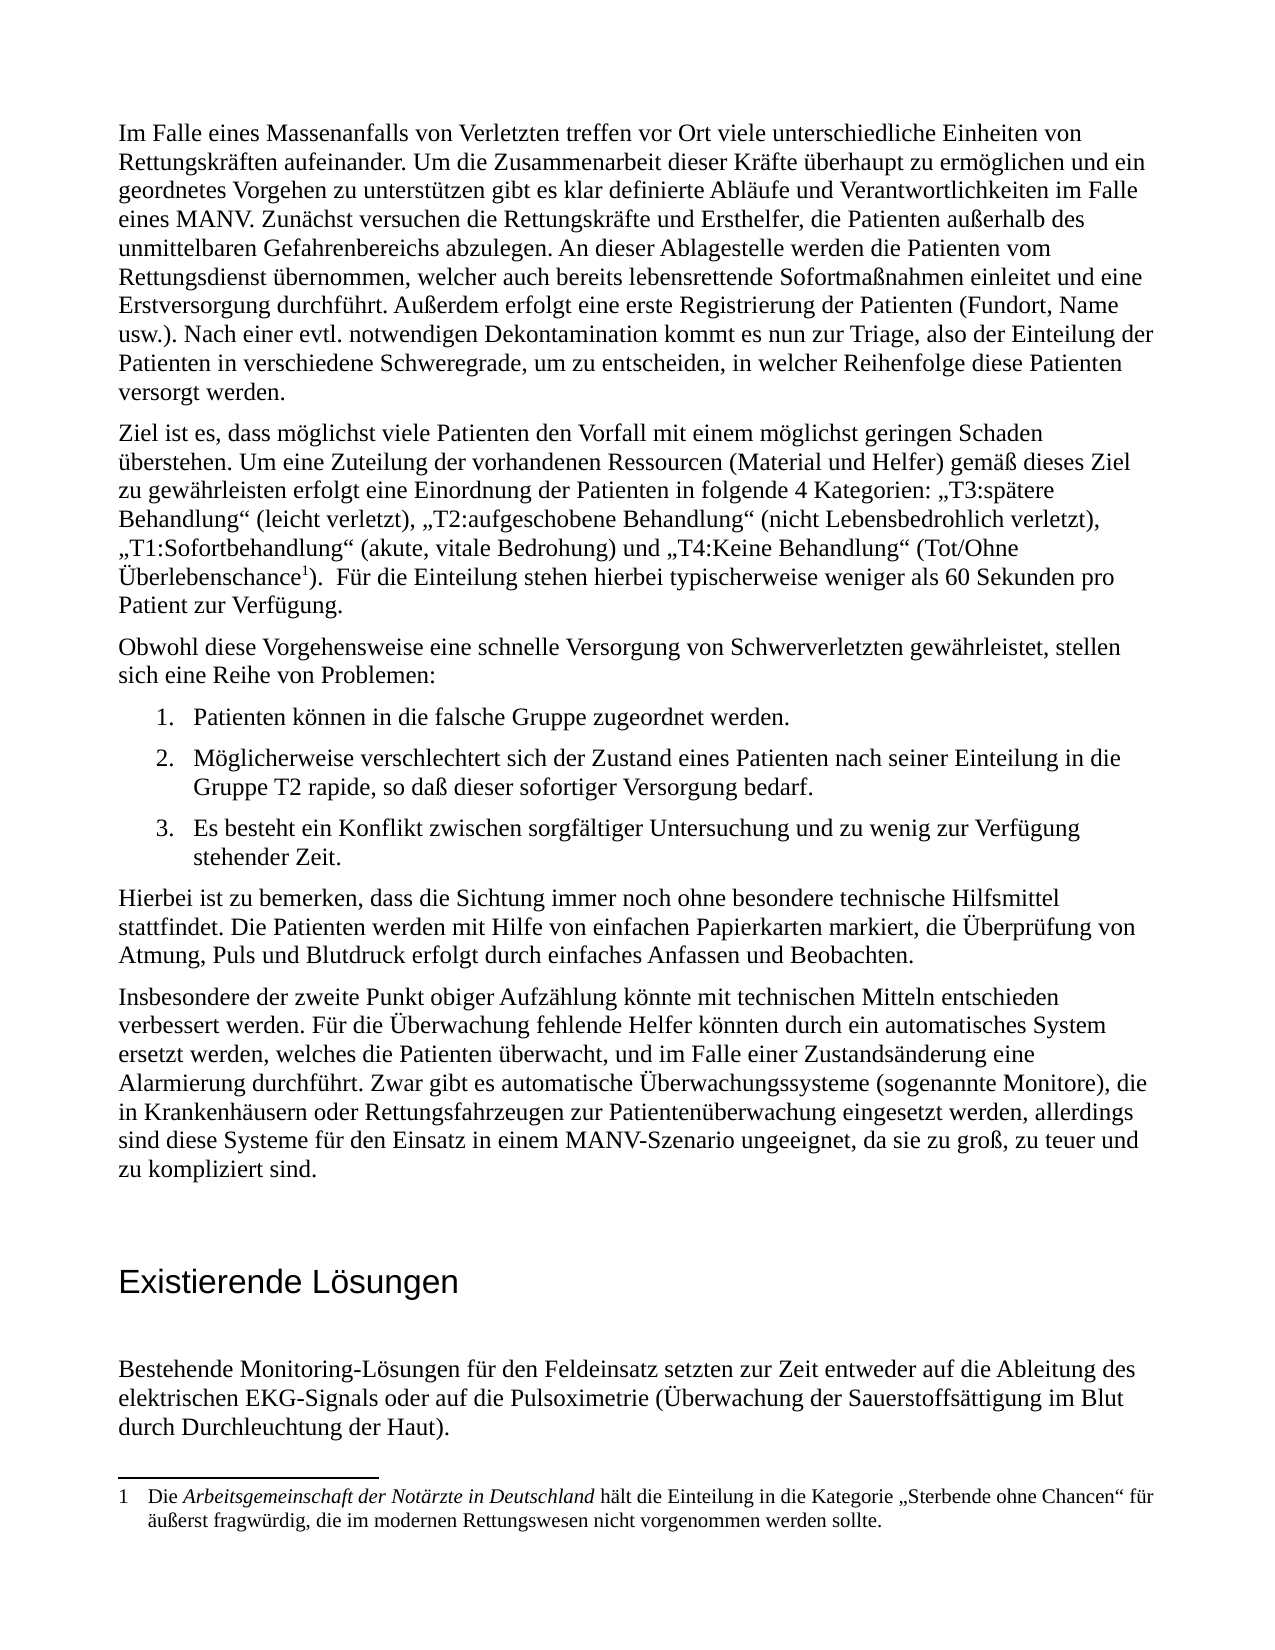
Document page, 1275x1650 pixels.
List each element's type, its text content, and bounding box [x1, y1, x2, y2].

list Es besteht ein Konflikt zwischen sorgfältiger Untersuchung und zu wenig zur Verfügung stehender Zeit. [156, 813, 1157, 871]
text Im Falle eines Massenanfalls von Verletzten treffen vor Ort viele unterschiedliche Einheiten von Rettungskräften aufeinander. Um die Zusammenarbeit dieser Kräfte überhaupt zu ermöglichen und ein geordnetes Vorgehen zu unterstützen gibt es klar definierte Abläufe und Verantwortlichkeiten im Falle eines MANV. Zunächst versuchen die Rettungskräfte und Ersthelfer, die Patienten außerhalb des unmittelbaren Gefahrenbereichs abzulegen. An dieser Ablagestelle werden die Patienten vom Rettungsdienst übernommen, welcher auch bereits lebensrettende Sofortmaßnahmen einleitet und eine Erstversorgung durchführt. Außerdem erfolgt eine erste Registrierung der Patienten (Fundort, Name usw.). Nach einer evtl. notwendigen Dekontamination kommt es nun zur Triage, also der Einteilung der Patienten in verschiedene Schweregrade, um zu entscheiden, in welcher Reihenfolge diese Patienten versorgt werden. [118, 118, 1157, 406]
text Obwohl diese Vorgehensweise eine schnelle Versorgung von Schwerverletzten gewährleistet, stellen sich eine Reihe von Problemen: [118, 632, 1157, 689]
text Bestehende Monitoring-Lösungen für den Feldeinsatz setzten zur Zeit entweder auf die Ableitung des elektrischen EKG-Signals oder auf die Pulsoximetrie (Überwachung der Sauerstoffsättigung im Blut durch Durchleuchtung der Haut). [118, 1354, 1157, 1441]
subtitle Existierende Lösungen [118, 1262, 1157, 1301]
text Insbesondere der zweite Punkt obiger Aufzählung könnte mit technischen Mitteln entschieden verbessert werden. Für die Überwachung fehlende Helfer könnten durch ein automatisches System ersetzt werden, welches die Patienten überwacht, und im Falle einer Zustandsänderung eine Alarmierung durchführt. Zwar gibt es automatische Überwachungssysteme (sogenannte Monitore), die in Krankenhäusern oder Rettungsfahrzeugen zur Patientenüberwachung eingesetzt werden, allerdings sind diese Systeme für den Einsatz in einem MANV-Szenario ungeeignet, da sie zu groß, zu teuer und zu kompliziert sind. [118, 982, 1157, 1183]
text Die Arbeitsgemeinschaft der Notärzte in Deutschland hält die Einteilung in die Kategorie „Sterbende ohne Chancen“ für äußerst fragwürdig, die im modernen Rettungswesen nicht vorgenommen werden sollte. [118, 1484, 1157, 1532]
text Ziel ist es, dass möglichst viele Patienten den Vorfall mit einem möglichst geringen Schaden überstehen. Um eine Zuteilung der vorhandenen Ressourcen (Material und Helfer) gemäß dieses Ziel zu gewährleisten erfolgt eine Einordnung der Patienten in folgende 4 Kategorien: „T3:spätere Behandlung“ (leicht verletzt), „T2:aufgeschobene Behandlung“ (nicht Lebensbedrohlich verletzt), „T1:Sofortbehandlung“ (akute, vitale Bedrohung) und „T4:Keine Behandlung“ (Tot/Ohne Überlebenschance). Für die Einteilung stehen hierbei typischerweise weniger als 60 Sekunden pro Patient zur Verfügung. [118, 418, 1157, 619]
list Möglicherweise verschlechtert sich der Zustand eines Patienten nach seiner Einteilung in die Gruppe T2 rapide, so daß dieser sofortiger Versorgung bedarf. [156, 743, 1157, 801]
list Patienten können in die falsche Gruppe zugeordnet werden. [156, 702, 1157, 731]
text Hierbei ist zu bemerken, dass die Sichtung immer noch ohne besondere technische Hilfsmittel stattfindet. Die Patienten werden mit Hilfe von einfachen Papierkarten markiert, die Überprüfung von Atmung, Puls und Blutdruck erfolgt durch einfaches Anfassen und Beobachten. [118, 883, 1157, 969]
